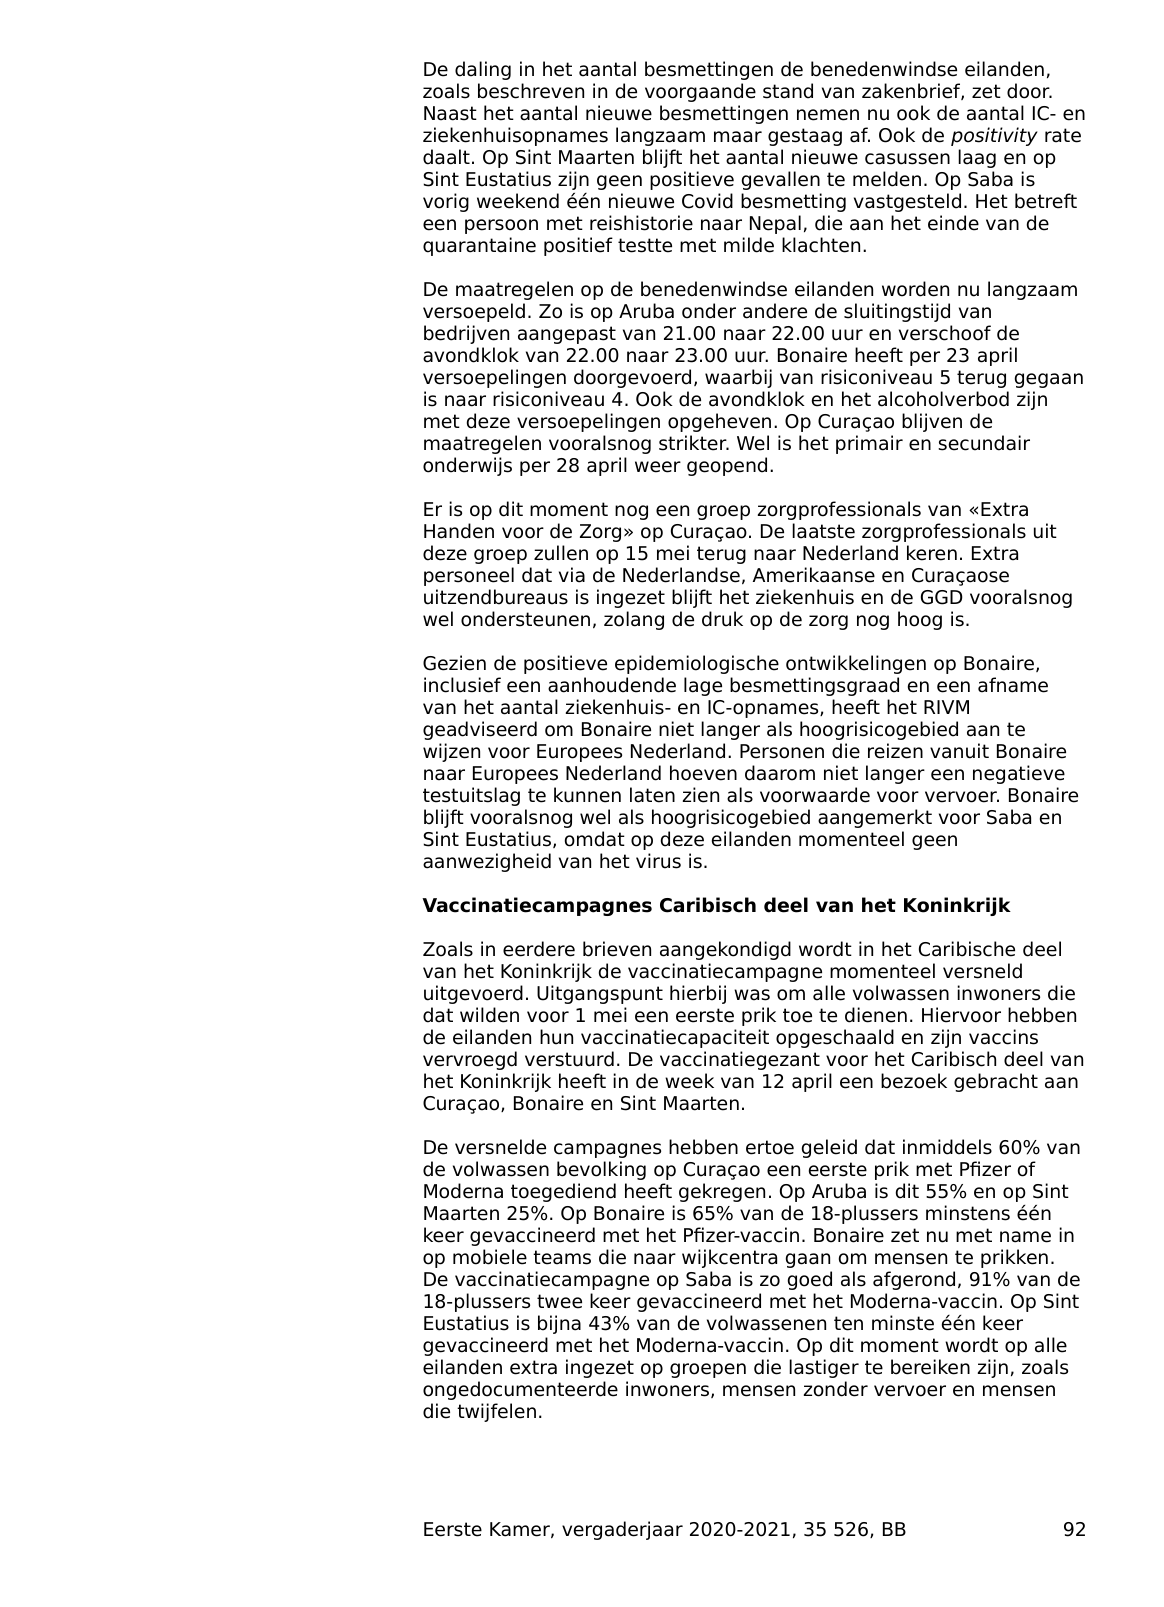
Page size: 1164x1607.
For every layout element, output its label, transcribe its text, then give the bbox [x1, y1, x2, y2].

subtitle Vaccinatiecampagnes Caribisch deel van het Koninkrijk [422, 895, 1087, 917]
text De maatregelen op de benedenwindse eilanden worden nu langzaam versoepeld. Zo is op Aruba onder andere de sluitingstijd van bedrijven aangepast van 21.00 naar 22.00 uur en verschoof de avondklok van 22.00 naar 23.00 uur. Bonaire heeft per 23 april versoepelingen doorgevoerd, waarbij van risiconiveau 5 terug gegaan is naar risiconiveau 4. Ook de avondklok en het alcoholverbod zijn met deze versoepelingen opgeheven. Op Curaçao blijven de maatregelen vooralsnog strikter. Wel is het primair en secundair onderwijs per 28 april weer geopend. [422, 279, 1087, 477]
text Zoals in eerdere brieven aangekondigd wordt in het Caribische deel van het Koninkrijk de vaccinatiecampagne momenteel versneld uitgevoerd. Uitgangspunt hierbij was om alle volwassen inwoners die dat wilden voor 1 mei een eerste prik toe te dienen. Hiervoor hebben de eilanden hun vaccinatiecapaciteit opgeschaald en zijn vaccins vervroegd verstuurd. De vaccinatiegezant voor het Caribisch deel van het Koninkrijk heeft in de week van 12 april een bezoek gebracht aan Curaçao, Bonaire en Sint Maarten. [422, 939, 1087, 1115]
text Gezien de positieve epidemiologische ontwikkelingen op Bonaire, inclusief een aanhoudende lage besmettingsgraad en een afname van het aantal ziekenhuis- en IC-opnames, heeft het RIVM geadviseerd om Bonaire niet langer als hoogrisicogebied aan te wijzen voor Europees Nederland. Personen die reizen vanuit Bonaire naar Europees Nederland hoeven daarom niet langer een negatieve testuitslag te kunnen laten zien als voorwaarde voor vervoer. Bonaire blijft vooralsnog wel als hoogrisicogebied aangemerkt voor Saba en Sint Eustatius, omdat op deze eilanden momenteel geen aanwezigheid van het virus is. [422, 653, 1087, 873]
text De versnelde campagnes hebben ertoe geleid dat inmiddels 60% van de volwassen bevolking op Curaçao een eerste prik met Pfizer of Moderna toegediend heeft gekregen. Op Aruba is dit 55% en op Sint Maarten 25%. Op Bonaire is 65% van de 18-plussers minstens één keer gevaccineerd met het Pfizer-vaccin. Bonaire zet nu met name in op mobiele teams die naar wijkcentra gaan om mensen te prikken. De vaccinatiecampagne op Saba is zo goed als afgerond, 91% van de 18-plussers twee keer gevaccineerd met het Moderna-vaccin. Op Sint Eustatius is bijna 43% van de volwassenen ten minste één keer gevaccineerd met het Moderna-vaccin. Op dit moment wordt op alle eilanden extra ingezet op groepen die lastiger te bereiken zijn, zoals ongedocumenteerde inwoners, mensen zonder vervoer en mensen die twijfelen. [422, 1137, 1087, 1423]
text De daling in het aantal besmettingen de benedenwindse eilanden, zoals beschreven in de voorgaande stand van zakenbrief, zet door. Naast het aantal nieuwe besmettingen nemen nu ook de aantal IC- en ziekenhuisopnames langzaam maar gestaag af. Ook de positivity rate daalt. Op Sint Maarten blijft het aantal nieuwe casussen laag en op Sint Eustatius zijn geen positieve gevallen te melden. Op Saba is vorig weekend één nieuwe Covid besmetting vastgesteld. Het betreft een persoon met reishistorie naar Nepal, die aan het einde van de quarantaine positief testte met milde klachten. [422, 59, 1087, 257]
text Er is op dit moment nog een groep zorgprofessionals van «Extra Handen voor de Zorg» op Curaçao. De laatste zorgprofessionals uit deze groep zullen op 15 mei terug naar Nederland keren. Extra personeel dat via de Nederlandse, Amerikaanse en Curaçaose uitzendbureaus is ingezet blijft het ziekenhuis en de GGD vooralsnog wel ondersteunen, zolang de druk op de zorg nog hoog is. [422, 499, 1087, 631]
